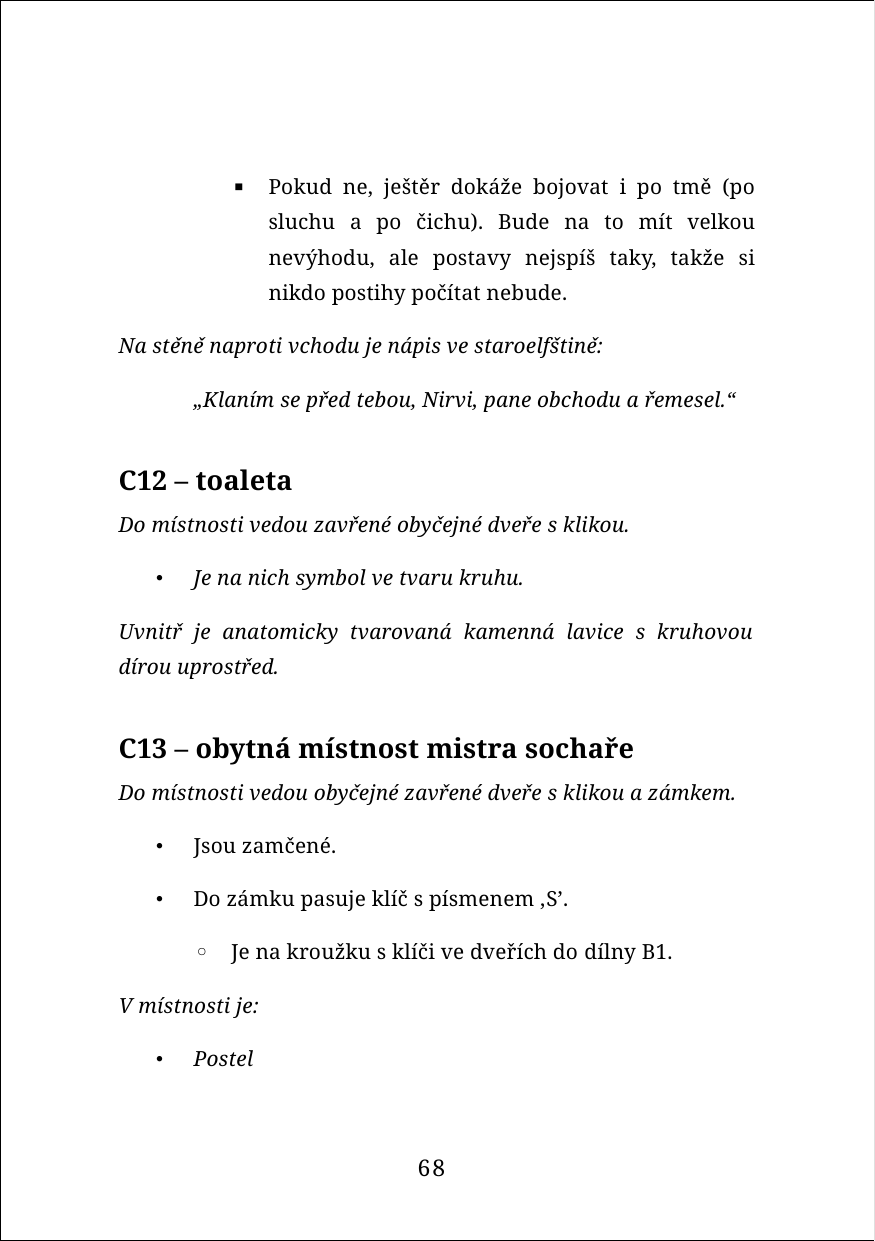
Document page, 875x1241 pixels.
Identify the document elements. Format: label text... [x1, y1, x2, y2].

subtitle C13 – obytná místnost mistra sochaře [118, 729, 756, 766]
list Je na nich symbol ve tvaru kruhu. [156, 563, 756, 592]
list Do zámku pasuje klíč s písmenem ‚S’. [156, 884, 756, 913]
text Do místnosti vedou obyčejné zavřené dveře s klikou a zámkem. [118, 778, 756, 806]
text Do místnosti vedou zavřené obyčejné dveře s klikou. [118, 510, 756, 539]
text V místnosti je: [118, 991, 756, 1019]
text Uvnitř je anatomicky tvarovaná kamenná lavice s kruhovou dírou uprostřed. [118, 617, 756, 681]
text Na stěně naproti vchodu je nápis ve staroelfštině: [118, 332, 756, 360]
list Je na kroužku s klíči ve dveřích do dílny B1. [193, 937, 756, 966]
list Pokud ne, ještěr dokáže bojovat i po tmě (po sluchu a po čichu). Bude na to mít velkou nevýhodu, ale postavy nejspíš taky, takže si nikdo postihy počítat nebude. [231, 172, 756, 307]
list „Klaním se před tebou, Nirvi, pane obchodu a řemesel.“ [156, 385, 756, 413]
list Postel [156, 1044, 756, 1072]
list Jsou zamčené. [156, 831, 756, 859]
subtitle C12 – toaleta [118, 462, 756, 498]
